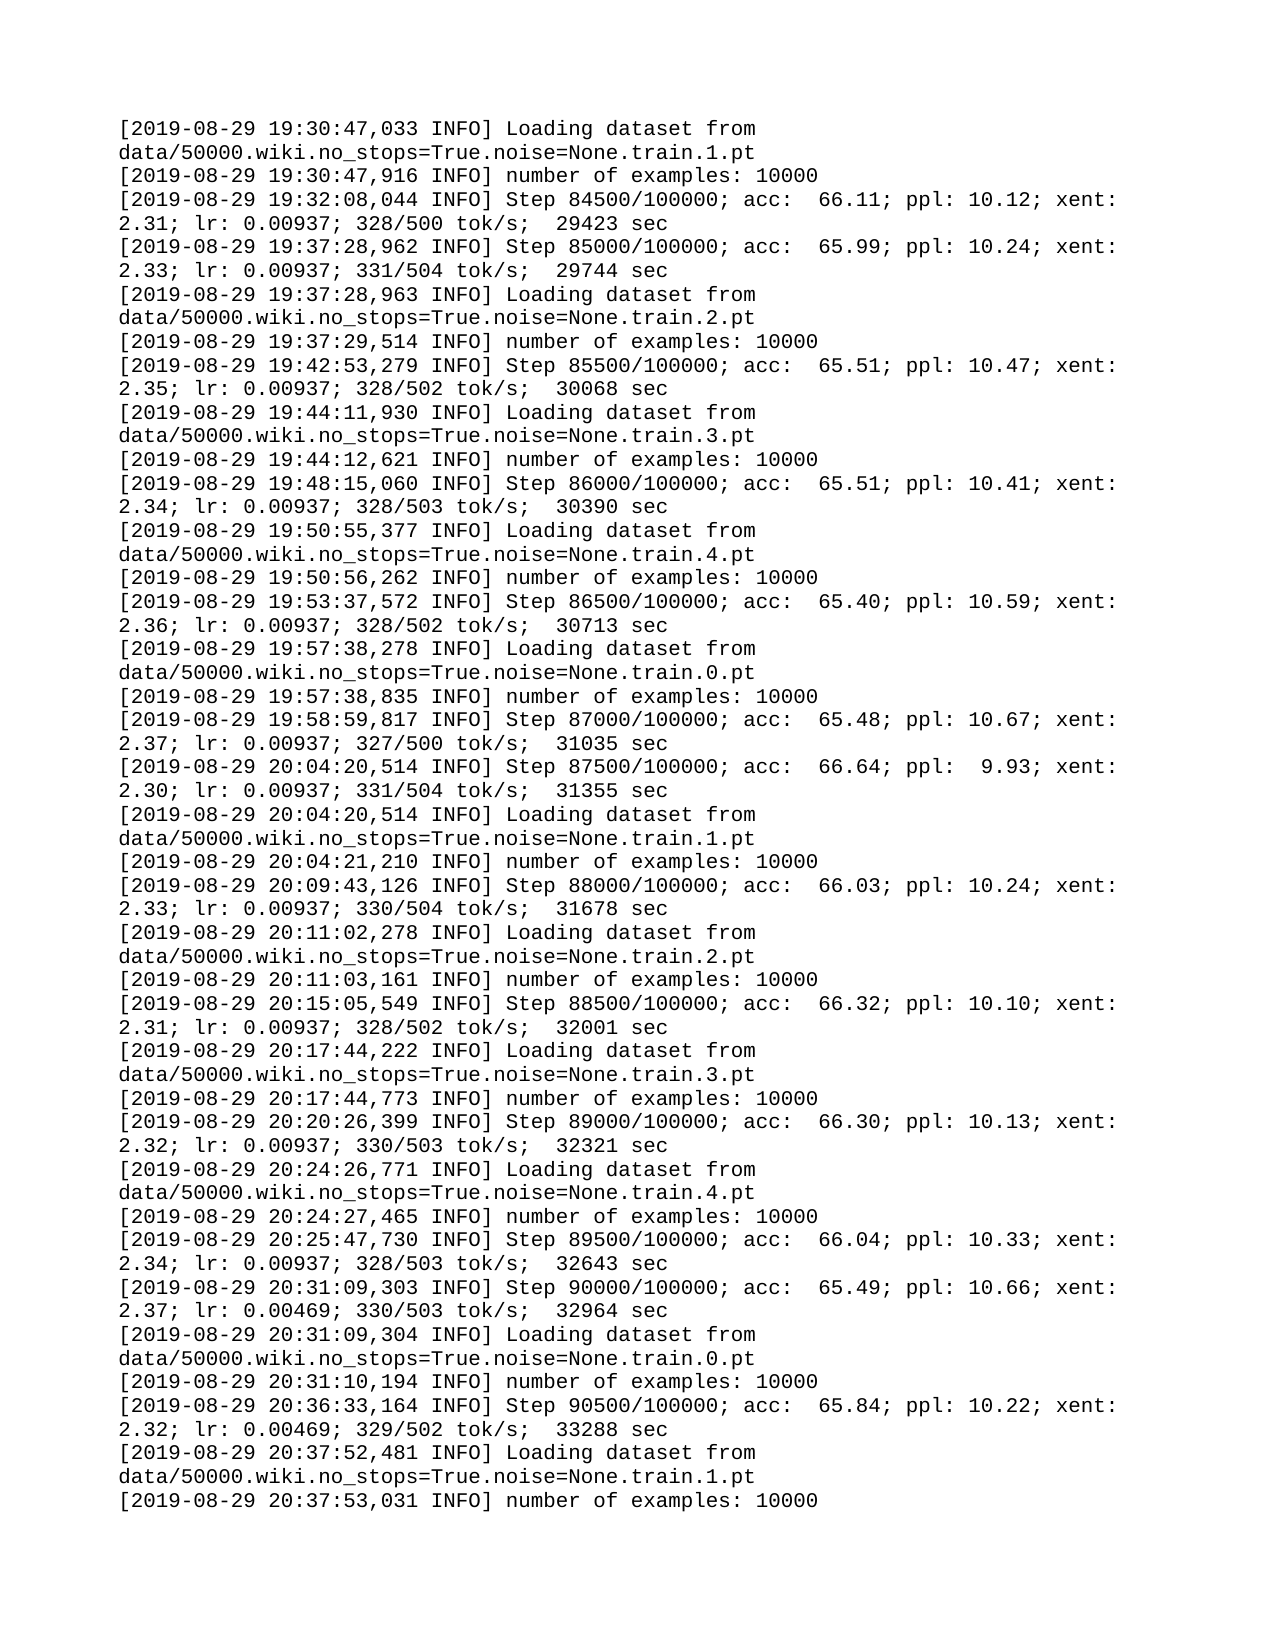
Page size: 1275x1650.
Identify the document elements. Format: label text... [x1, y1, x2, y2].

text [2019-08-29 20:31:09,303 INFO] Step 90000/100000; acc: 65.49; ppl: 10.66; xent: 2.37; lr: 0.00469; 330/503 tok/s; 32964 sec [118, 1277, 1157, 1324]
text [2019-08-29 20:20:26,399 INFO] Step 89000/100000; acc: 66.30; ppl: 10.13; xent: 2.32; lr: 0.00937; 330/503 tok/s; 32321 sec [118, 1111, 1157, 1158]
text [2019-08-29 20:11:02,278 INFO] Loading dataset from data/50000.wiki.no_stops=True.noise=None.train.2.pt [118, 922, 1157, 969]
text [2019-08-29 20:04:20,514 INFO] Step 87500/100000; acc: 66.64; ppl: 9.93; xent: 2.30; lr: 0.00937; 331/504 tok/s; 31355 sec [118, 757, 1157, 804]
text [2019-08-29 20:04:20,514 INFO] Loading dataset from data/50000.wiki.no_stops=True.noise=None.train.1.pt [118, 804, 1157, 851]
text [2019-08-29 19:44:11,930 INFO] Loading dataset from data/50000.wiki.no_stops=True.noise=None.train.3.pt [118, 402, 1157, 449]
text [2019-08-29 19:50:56,262 INFO] number of examples: 10000 [118, 567, 1157, 591]
text [2019-08-29 20:24:26,771 INFO] Loading dataset from data/50000.wiki.no_stops=True.noise=None.train.4.pt [118, 1158, 1157, 1206]
text [2019-08-29 19:44:12,621 INFO] number of examples: 10000 [118, 449, 1157, 473]
text [2019-08-29 20:09:43,126 INFO] Step 88000/100000; acc: 66.03; ppl: 10.24; xent: 2.33; lr: 0.00937; 330/504 tok/s; 31678 sec [118, 875, 1157, 922]
text [2019-08-29 20:31:09,304 INFO] Loading dataset from data/50000.wiki.no_stops=True.noise=None.train.0.pt [118, 1324, 1157, 1371]
text [2019-08-29 20:24:27,465 INFO] number of examples: 10000 [118, 1206, 1157, 1229]
text [2019-08-29 19:30:47,916 INFO] number of examples: 10000 [118, 165, 1157, 189]
text [2019-08-29 19:50:55,377 INFO] Loading dataset from data/50000.wiki.no_stops=True.noise=None.train.4.pt [118, 520, 1157, 567]
text [2019-08-29 19:57:38,835 INFO] number of examples: 10000 [118, 686, 1157, 709]
text [2019-08-29 20:17:44,222 INFO] Loading dataset from data/50000.wiki.no_stops=True.noise=None.train.3.pt [118, 1040, 1157, 1088]
text [2019-08-29 20:37:52,481 INFO] Loading dataset from data/50000.wiki.no_stops=True.noise=None.train.1.pt [118, 1442, 1157, 1489]
text [2019-08-29 20:25:47,730 INFO] Step 89500/100000; acc: 66.04; ppl: 10.33; xent: 2.34; lr: 0.00937; 328/503 tok/s; 32643 sec [118, 1229, 1157, 1277]
text [2019-08-29 19:58:59,817 INFO] Step 87000/100000; acc: 65.48; ppl: 10.67; xent: 2.37; lr: 0.00937; 327/500 tok/s; 31035 sec [118, 709, 1157, 757]
text [2019-08-29 19:30:47,033 INFO] Loading dataset from data/50000.wiki.no_stops=True.noise=None.train.1.pt [118, 118, 1157, 165]
text [2019-08-29 20:15:05,549 INFO] Step 88500/100000; acc: 66.32; ppl: 10.10; xent: 2.31; lr: 0.00937; 328/502 tok/s; 32001 sec [118, 993, 1157, 1040]
text [2019-08-29 20:04:21,210 INFO] number of examples: 10000 [118, 851, 1157, 875]
text [2019-08-29 20:17:44,773 INFO] number of examples: 10000 [118, 1088, 1157, 1111]
text [2019-08-29 20:11:03,161 INFO] number of examples: 10000 [118, 969, 1157, 993]
text [2019-08-29 19:57:38,278 INFO] Loading dataset from data/50000.wiki.no_stops=True.noise=None.train.0.pt [118, 638, 1157, 686]
text [2019-08-29 19:42:53,279 INFO] Step 85500/100000; acc: 65.51; ppl: 10.47; xent: 2.35; lr: 0.00937; 328/502 tok/s; 30068 sec [118, 354, 1157, 402]
text [2019-08-29 20:31:10,194 INFO] number of examples: 10000 [118, 1371, 1157, 1395]
text [2019-08-29 20:36:33,164 INFO] Step 90500/100000; acc: 65.84; ppl: 10.22; xent: 2.32; lr: 0.00469; 329/502 tok/s; 33288 sec [118, 1395, 1157, 1442]
text [2019-08-29 19:48:15,060 INFO] Step 86000/100000; acc: 65.51; ppl: 10.41; xent: 2.34; lr: 0.00937; 328/503 tok/s; 30390 sec [118, 473, 1157, 520]
text [2019-08-29 19:37:29,514 INFO] number of examples: 10000 [118, 331, 1157, 354]
text [2019-08-29 20:37:53,031 INFO] number of examples: 10000 [118, 1489, 1157, 1513]
text [2019-08-29 19:37:28,963 INFO] Loading dataset from data/50000.wiki.no_stops=True.noise=None.train.2.pt [118, 284, 1157, 331]
text [2019-08-29 19:37:28,962 INFO] Step 85000/100000; acc: 65.99; ppl: 10.24; xent: 2.33; lr: 0.00937; 331/504 tok/s; 29744 sec [118, 236, 1157, 284]
text [2019-08-29 19:32:08,044 INFO] Step 84500/100000; acc: 66.11; ppl: 10.12; xent: 2.31; lr: 0.00937; 328/500 tok/s; 29423 sec [118, 189, 1157, 236]
text [2019-08-29 19:53:37,572 INFO] Step 86500/100000; acc: 65.40; ppl: 10.59; xent: 2.36; lr: 0.00937; 328/502 tok/s; 30713 sec [118, 591, 1157, 638]
